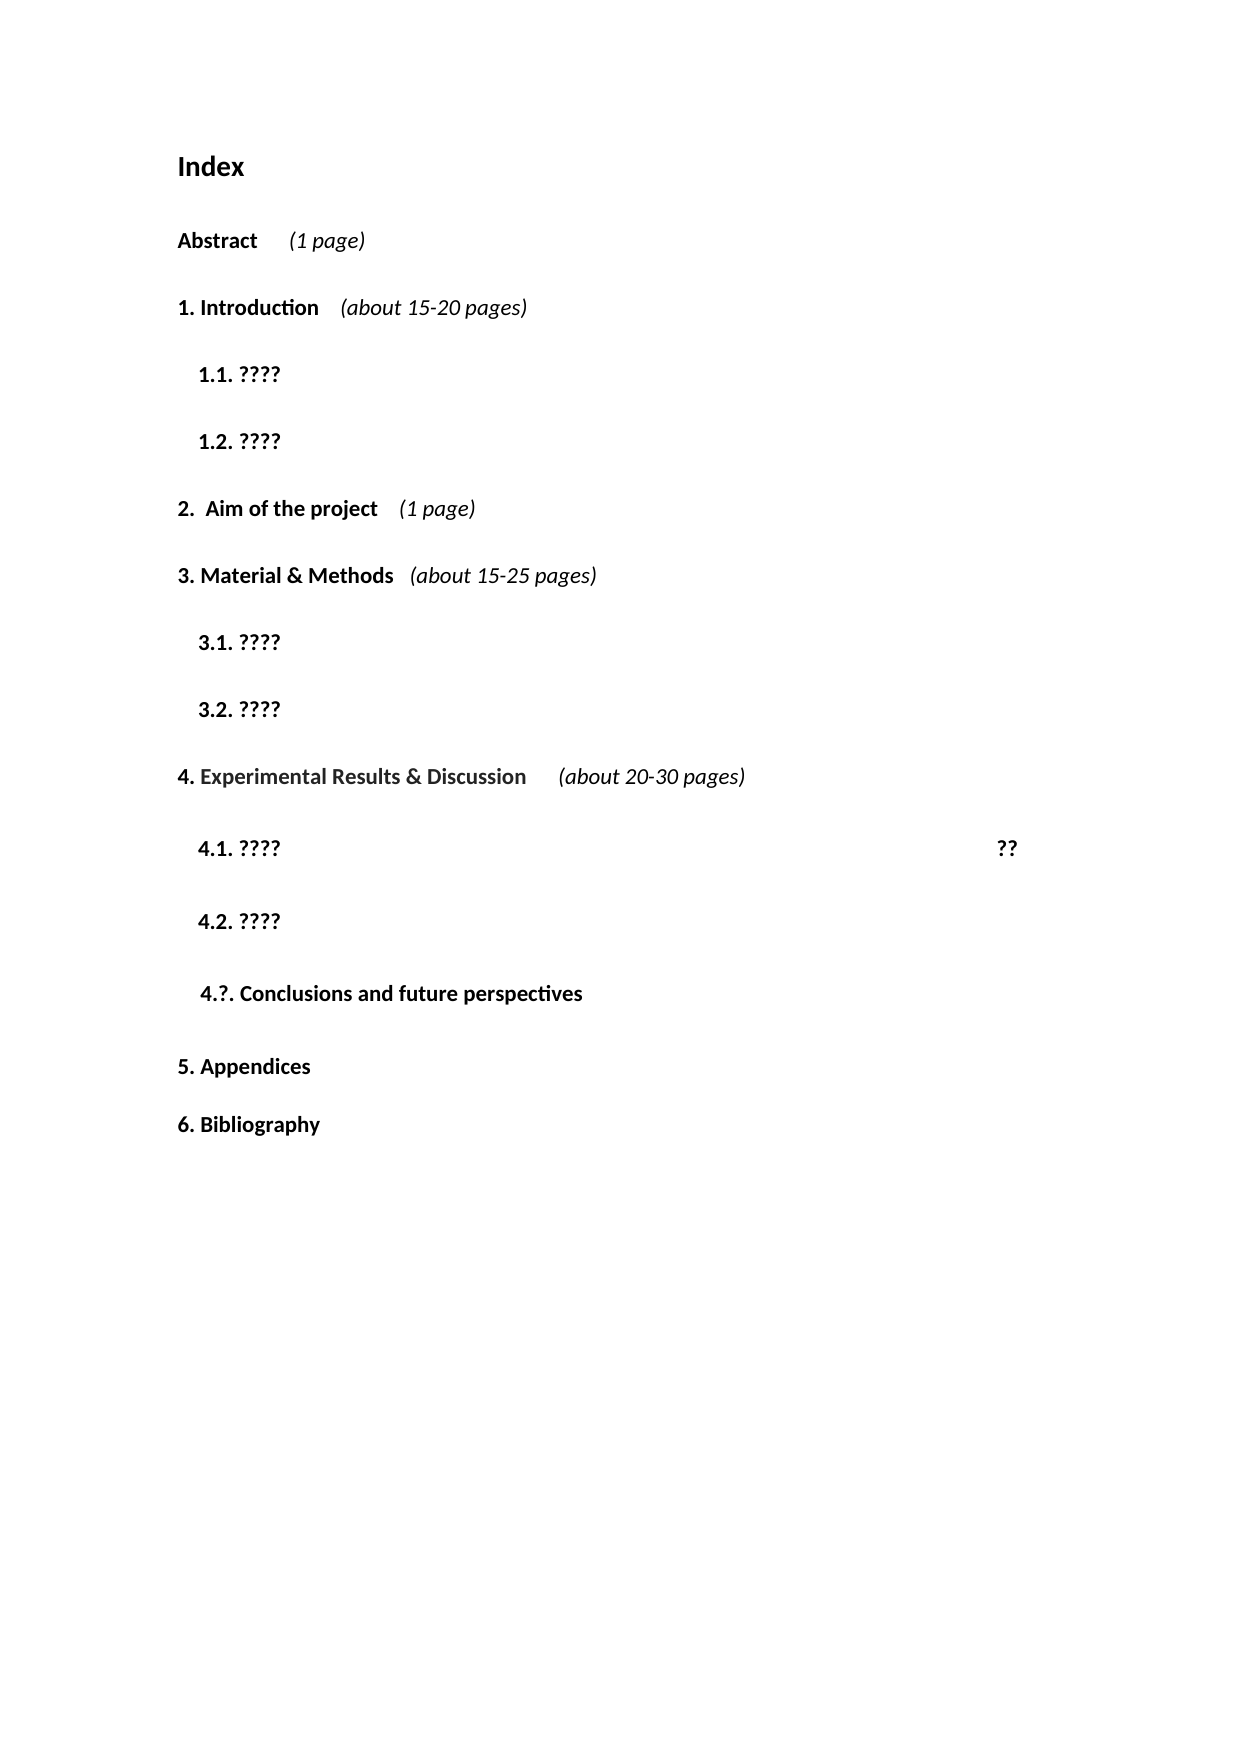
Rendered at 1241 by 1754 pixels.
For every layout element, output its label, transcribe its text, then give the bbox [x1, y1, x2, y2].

subtitle 3. Material & Methods (about 15-25 pages) [177, 561, 1063, 589]
text 6. Bibliography [177, 1111, 1063, 1138]
text 4. Experimental Results & Discussion (about 20-30 pages) [177, 762, 1063, 790]
subtitle Index [177, 148, 1063, 183]
text 2. Aim of the project (1 page) [177, 494, 1064, 522]
text 4.2. ???? [177, 907, 1063, 935]
subtitle 1.1. ???? [177, 360, 1063, 388]
text 4.?. Conclusions and future perspectives [177, 979, 1063, 1007]
text 3.2. ???? [177, 695, 1005, 723]
text 1.2. ???? [177, 427, 1064, 455]
subtitle Abstract (1 page) [177, 226, 1063, 254]
subtitle 5. Appendices [177, 1052, 1063, 1080]
subtitle 1. Introduction (about 15-20 pages) [177, 293, 1063, 321]
text 3.1. ???? [177, 628, 1005, 656]
text 4.1. ???? ?? [177, 834, 1063, 862]
